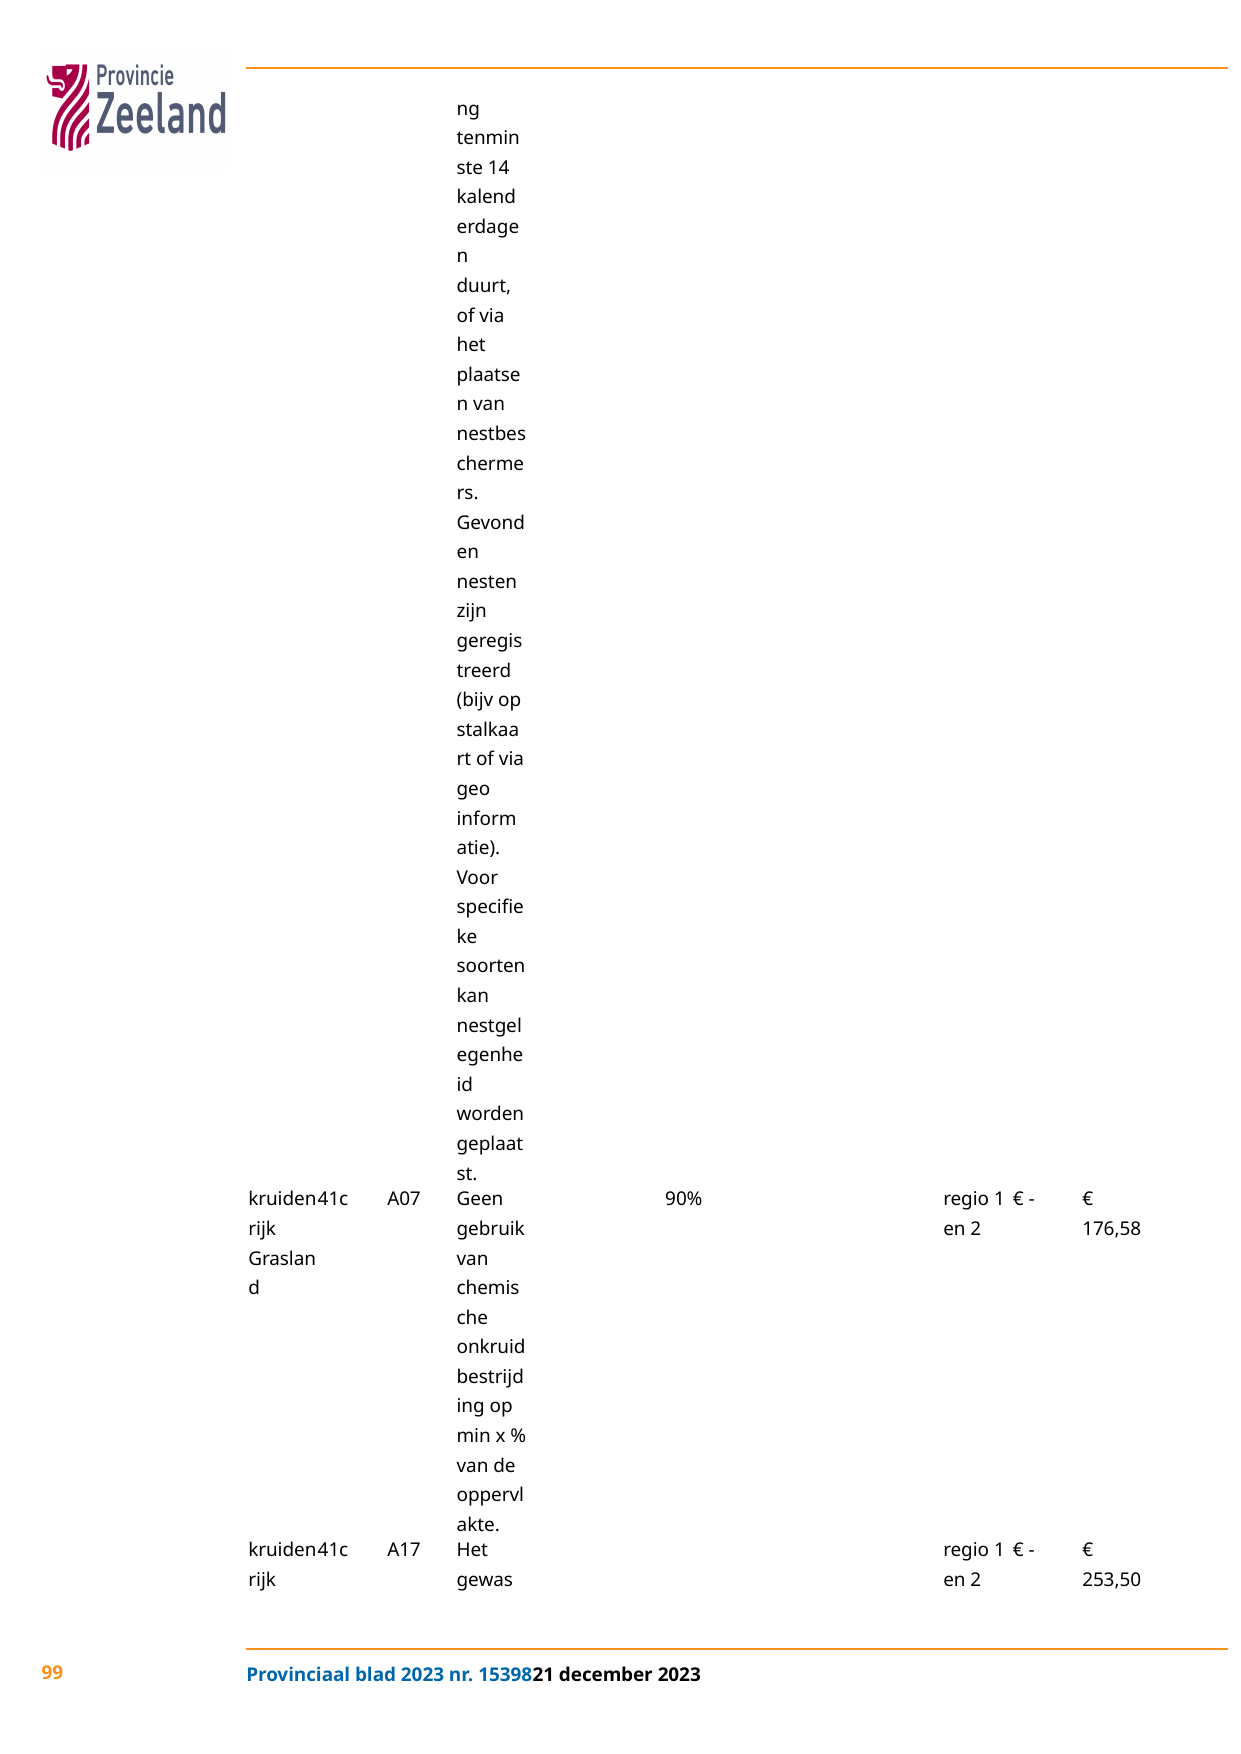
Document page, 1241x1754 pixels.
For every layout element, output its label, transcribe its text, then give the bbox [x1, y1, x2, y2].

table_cell [943, 95, 1013, 1186]
table_cell € 253,50 [1082, 1537, 1152, 1592]
table_cell [665, 1537, 734, 1592]
table_cell ng tenminste 14 kalenderdagen duurt, of via het plaatsen van nestbeschermers. Gevonden nesten zijn geregistreerd (bijv op stalkaart of via geo informatie). Voor specifieke soorten kan nestgelegenheid worden geplaatst. [456, 95, 526, 1186]
table_cell [665, 95, 734, 1186]
table_cell [1082, 95, 1152, 1186]
table_cell [596, 1186, 665, 1537]
table_cell € - [1013, 1186, 1082, 1537]
table_cell 41c [318, 1537, 387, 1592]
table_cell [735, 1186, 804, 1537]
table_cell Het gewas [456, 1537, 526, 1592]
table_cell € - [1013, 1537, 1082, 1592]
table_cell [596, 95, 665, 1186]
table_cell [874, 1537, 943, 1592]
table_cell [318, 95, 387, 1186]
table_cell A07 [387, 1186, 456, 1537]
table_cell [804, 1186, 873, 1537]
table_cell kruidenrijk Grasland [248, 1186, 317, 1537]
table_cell [1013, 95, 1082, 1186]
table_cell [735, 1537, 804, 1592]
table_cell 41c [318, 1186, 387, 1537]
table_cell regio 1 en 2 [943, 1186, 1013, 1537]
table_cell A17 [387, 1537, 456, 1592]
table_cell [526, 1186, 596, 1537]
table_cell € 176,58 [1082, 1186, 1152, 1537]
table_cell Geen gebruik van chemische onkruidbestrijding op min x % van de oppervlakte. [456, 1186, 526, 1537]
picture [41, 47, 231, 172]
table_cell [248, 95, 317, 1186]
table_cell [804, 95, 873, 1186]
table_cell [596, 1537, 665, 1592]
table_cell 90% [665, 1186, 734, 1537]
table_cell [874, 1186, 943, 1537]
table_cell [874, 95, 943, 1186]
table_cell [387, 95, 456, 1186]
table_cell [526, 95, 596, 1186]
table_cell regio 1 en 2 [943, 1537, 1013, 1592]
table_cell [735, 95, 804, 1186]
table_cell [804, 1537, 873, 1592]
table_cell kruidenrijk [248, 1537, 317, 1592]
table_cell [526, 1537, 596, 1592]
